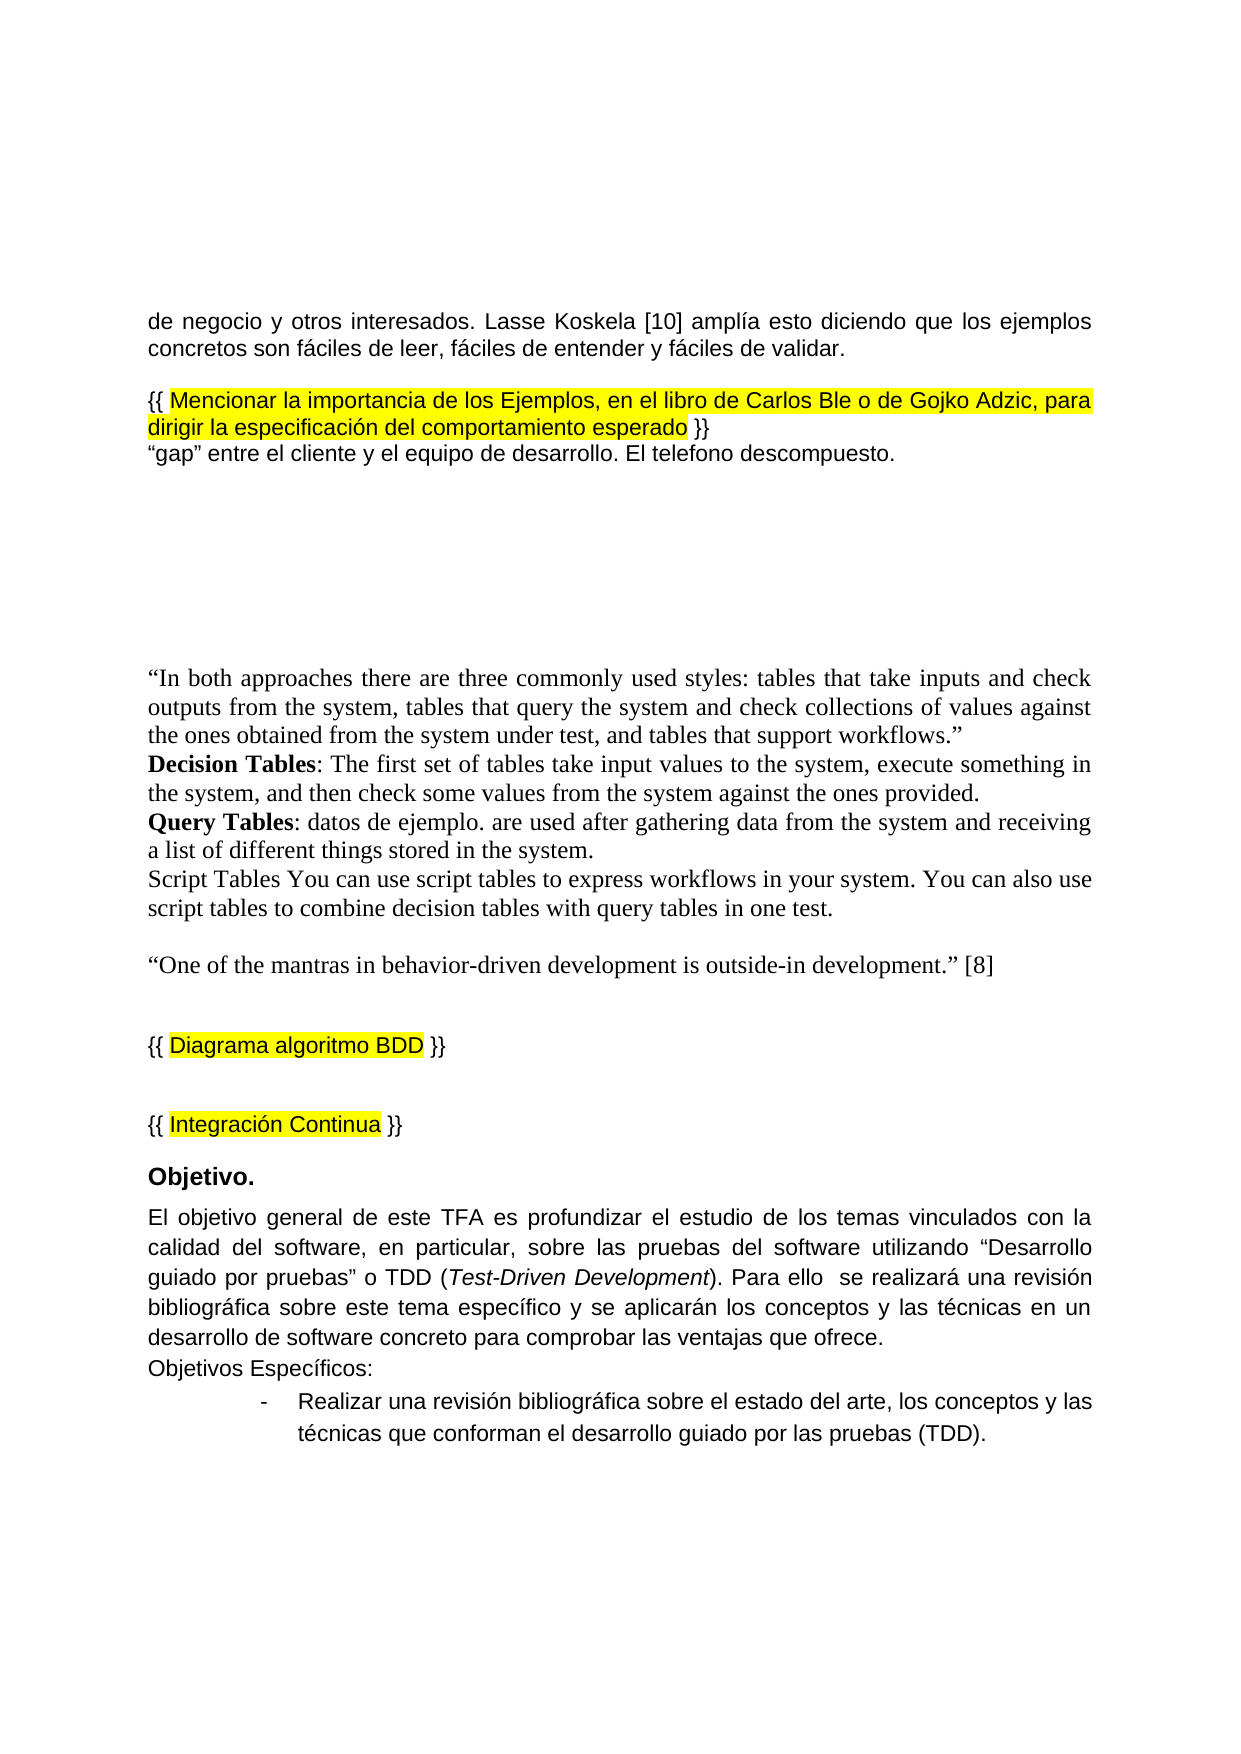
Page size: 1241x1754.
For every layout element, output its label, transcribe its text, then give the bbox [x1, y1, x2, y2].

text “In both approaches there are three commonly used styles: tables that take inputs and check outputs from the system, tables that query the system and check collections of values against the ones obtained from the system under test, and tables that support workflows.” [148, 663, 1093, 749]
text Decision Tables: The first set of tables take input values to the system, execute something in the system, and then check some values from the system against the ones provided. [148, 749, 1093, 807]
text “One of the mantras in behavior-driven development is outside-in development.” [8] [148, 950, 1093, 979]
text {{ Mencionar la importancia de los Ejemplos, en el libro de Carlos Ble o de Gojko Adzic, para dirigir la especificación del comportamiento esperado }} [148, 387, 1093, 440]
text Script Tables You can use script tables to express workflows in your system. You can also use script tables to combine decision tables with query tables in one test. [148, 864, 1093, 922]
list Realizar una revisión bibliográfica sobre el estado del arte, los conceptos y las técnicas que conforman el desarrollo guiado por las pruebas (TDD). [260, 1385, 1093, 1446]
text Query Tables: datos de ejemplo. are used after gathering data from the system and receiving a list of different things stored in the system. [148, 807, 1093, 864]
text {{ Integración Continua }} [148, 1111, 1093, 1137]
text {{ Diagrama algoritmo BDD }} [148, 1032, 1093, 1058]
text “gap” entre el cliente y el equipo de desarrollo. El telefono descompuesto. [148, 440, 1093, 466]
text de negocio y otros interesados. Lasse Koskela [10] amplía esto diciendo que los ejemplos concretos son fáciles de leer, fáciles de entender y fáciles de validar. [148, 308, 1093, 361]
subtitle Objetivo. [148, 1162, 1093, 1191]
text El objetivo general de este TFA es profundizar el estudio de los temas vinculados con la calidad del software, en particular, sobre las pruebas del software utilizando “Desarrollo guiado por pruebas” o TDD (Test-Driven Development). Para ello se realizará una revisión bibliográfica sobre este tema específico y se aplicarán los conceptos y las técnicas en un desarrollo de software concreto para comprobar las ventajas que ofrece. [148, 1203, 1093, 1351]
text Objetivos Específicos: [148, 1354, 1093, 1381]
